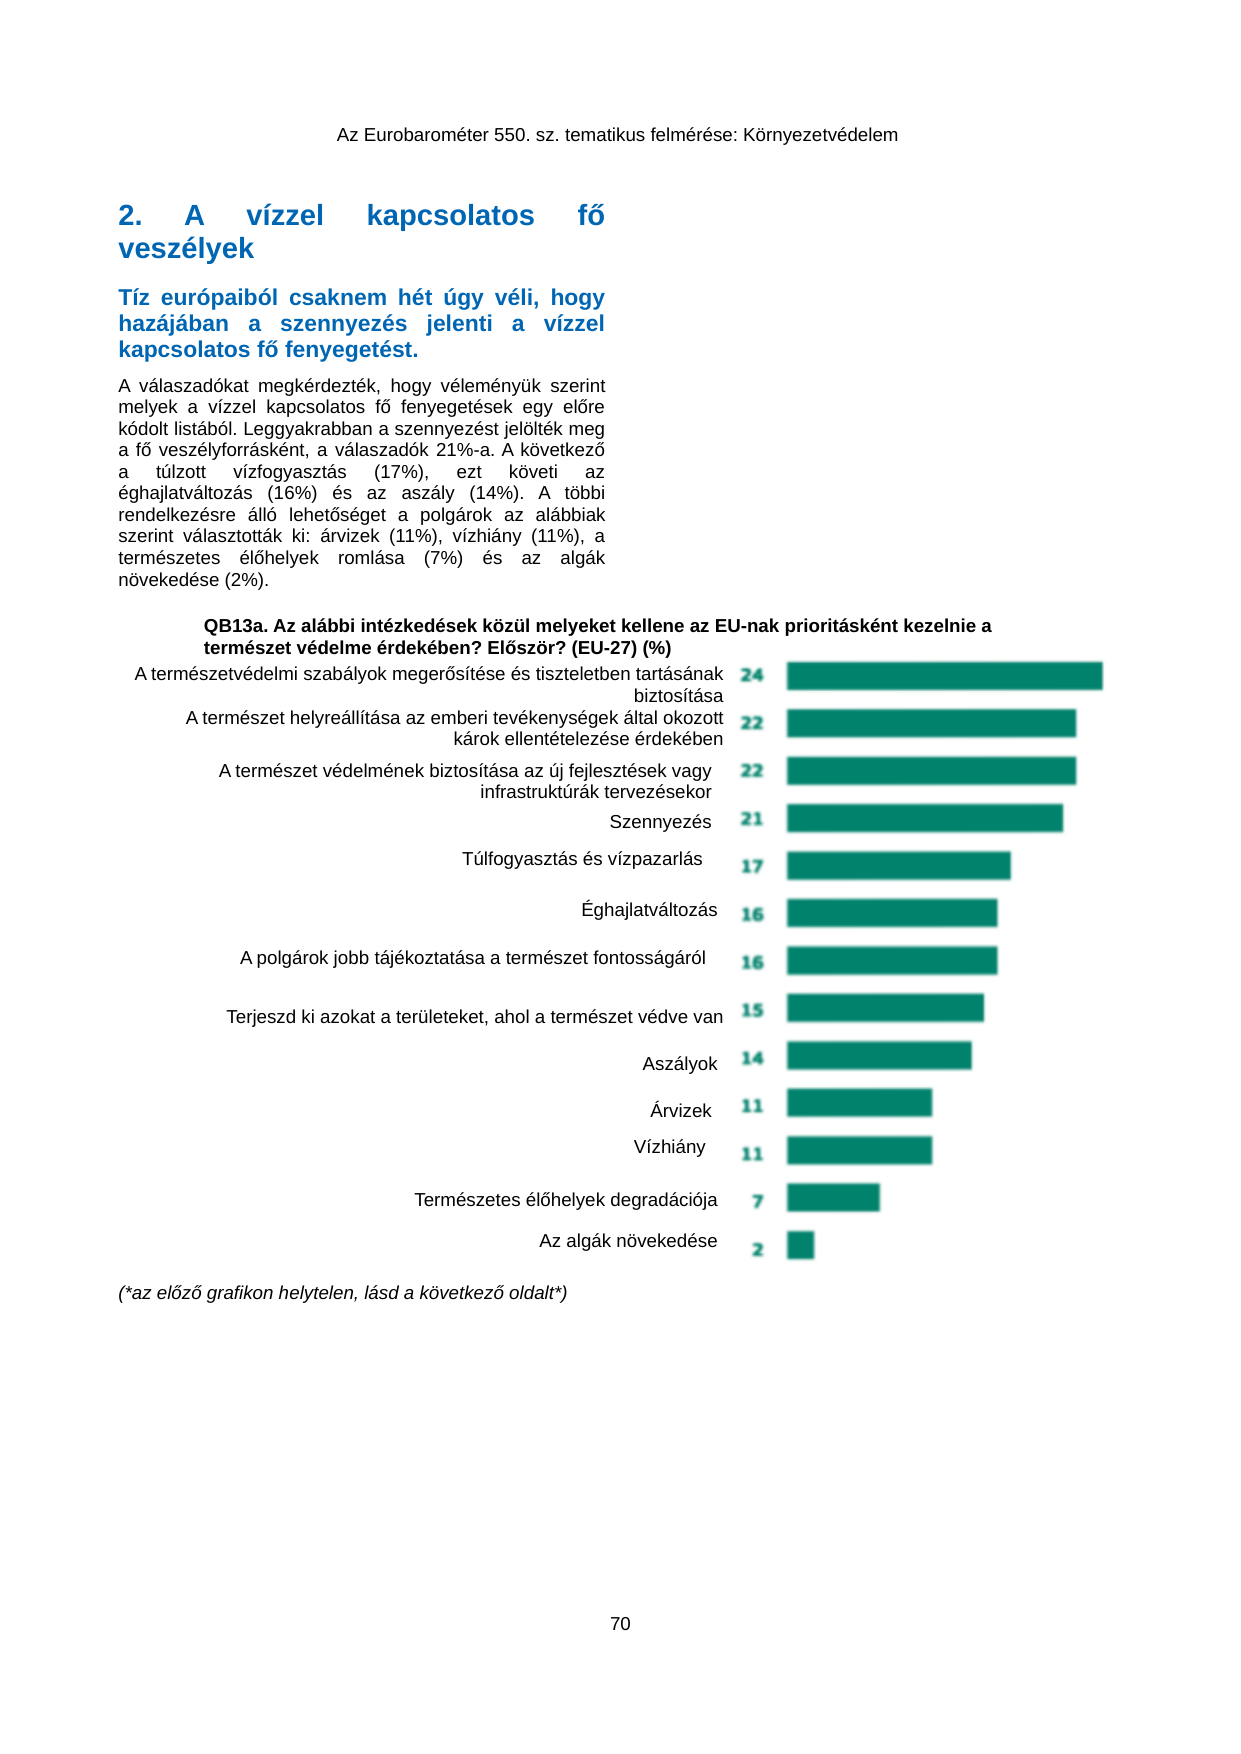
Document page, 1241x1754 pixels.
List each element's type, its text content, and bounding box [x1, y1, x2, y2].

text A válaszadókat megkérdezték, hogy véleményük szerint melyek a vízzel kapcsolatos fő fenyegetések egy előre kódolt listából. Leggyakrabban a szennyezést jelölték meg a fő veszélyforrásként, a válaszadók 21%-a. A következő a túlzott vízfogyasztás (17%), ezt követi az éghajlatváltozás (16%) és az aszály (14%). A többi rendelkezésre álló lehetőséget a polgárok az alábbiak szerint választották ki: árvizek (11%), vízhiány (11%), a természetes élőhelyek romlása (7%) és az algák növekedése (2%). [118, 374, 605, 590]
subtitle 2. A vízzel kapcsolatos fő veszélyek [118, 198, 605, 265]
text (*az előző grafikon helytelen, lásd a következő oldalt*) [118, 602, 605, 1303]
text Tíz európaiból csaknem hét úgy véli, hogy hazájában a szennyezés jelenti a vízzel kapcsolatos fő fenyegetést. [118, 283, 605, 362]
picture [726, 649, 1205, 1282]
